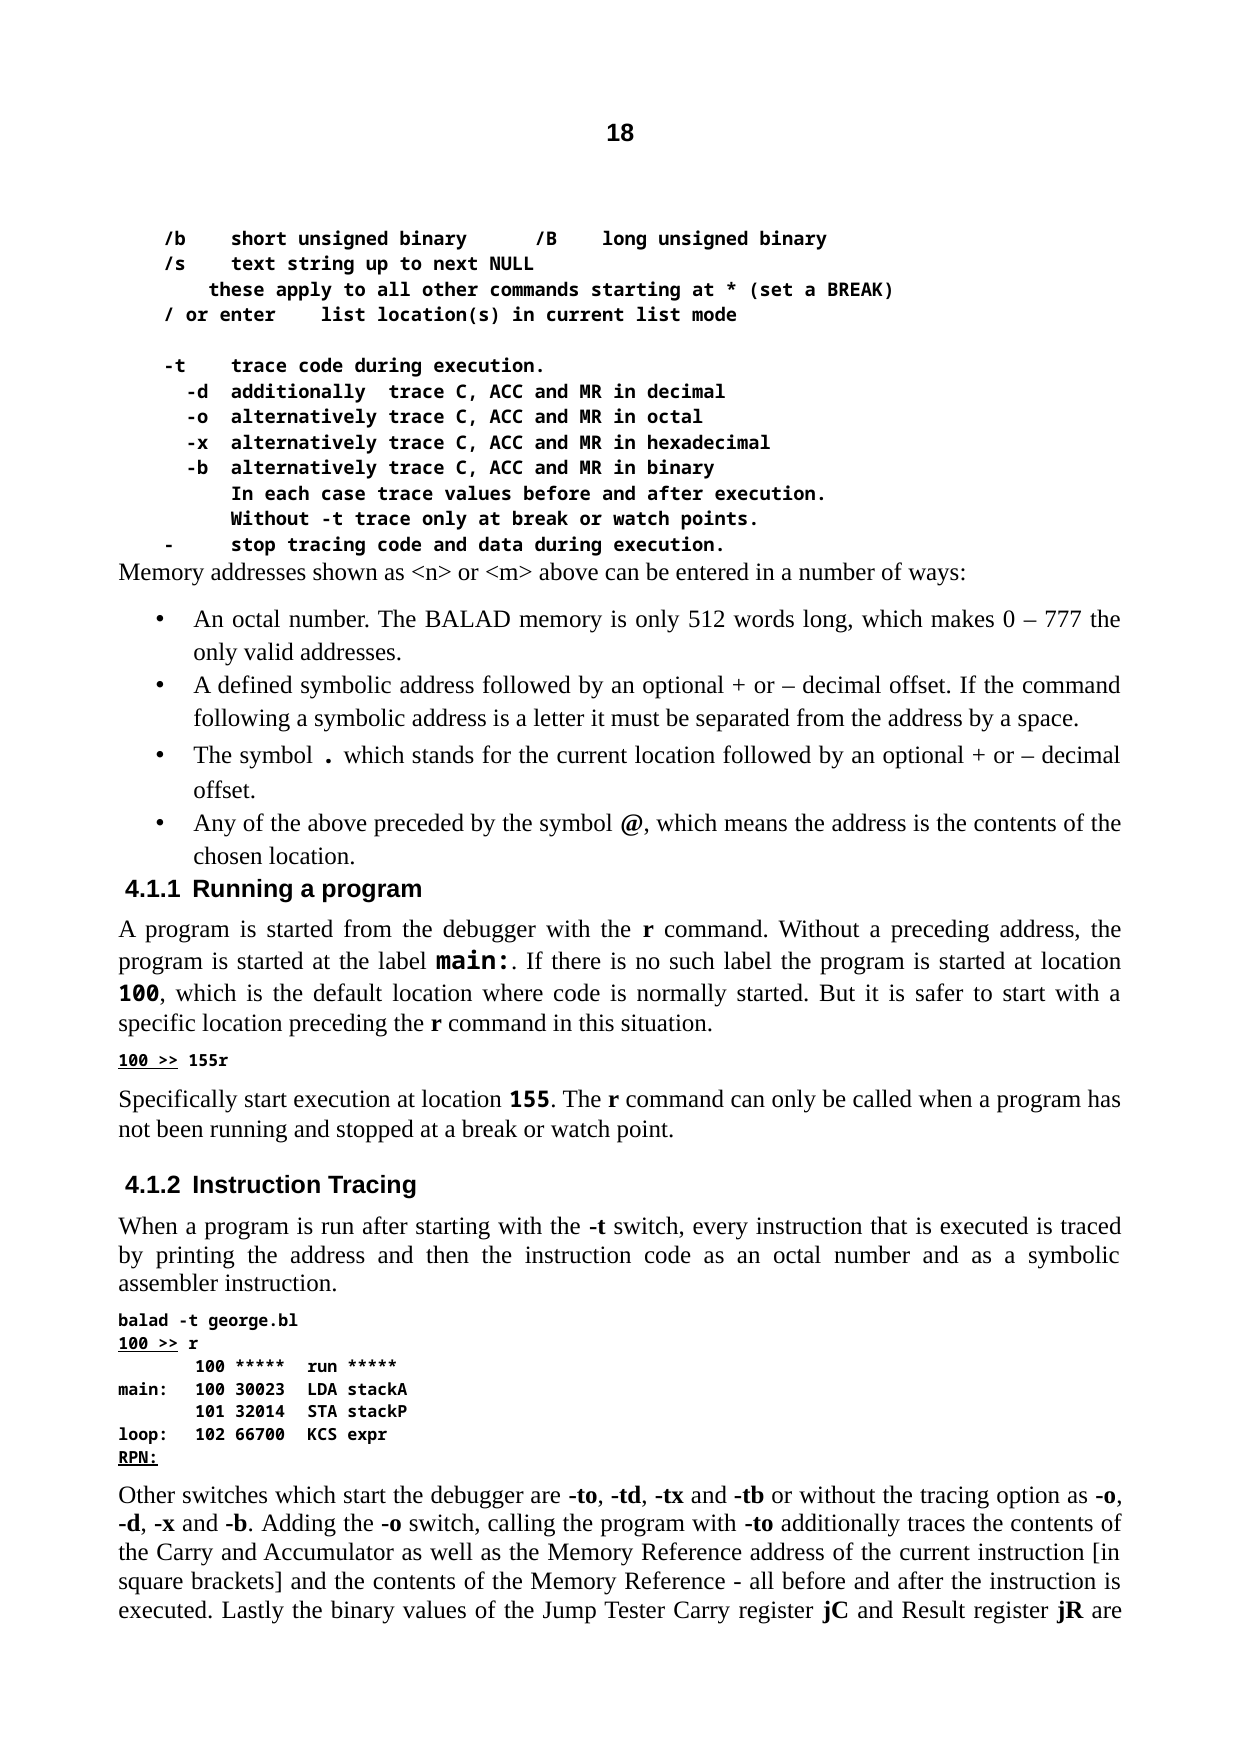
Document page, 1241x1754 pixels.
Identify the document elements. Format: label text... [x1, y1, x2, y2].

text balad -t george.bl 100 >> r 100 ***** run ***** main: 100 30023 LDA stackA 101 32014 STA stackP loop: 102 66700 KCS expr RPN: [118, 1309, 1122, 1468]
text / or enter list location(s) in current list mode [118, 301, 1122, 327]
text -x alternatively trace C, ACC and MR in hexadecimal [118, 429, 1122, 454]
text /s text string up to next NULL [118, 250, 1122, 276]
list Any of the above preceded by the symbol @, which means the address is the contents of the chosen location. [156, 808, 1122, 869]
subtitle Instruction Tracing [118, 1170, 1122, 1198]
text /b short unsigned binary /B long unsigned binary [118, 225, 1122, 250]
list An octal number. The BALAD memory is only 512 words long, which makes 0 – 777 the only valid addresses. [156, 604, 1122, 666]
text -t trace code during execution. [118, 352, 1122, 378]
text - stop tracing code and data during execution. [118, 531, 1122, 557]
text Specifically start execution at location 155. The r command can only be called when a program has not been running and stopped at a break or watch point. [118, 1083, 1122, 1143]
list The symbol . which stands for the current location followed by an optional + or – decimal offset. [156, 736, 1122, 803]
text A program is started from the debugger with the r command. Without a preceding address, the program is started at the label main:. If there is no such label the program is started at location 100, which is the default location where code is normally started. But it is safer to start with a specific location preceding the r command in this situation. [118, 914, 1122, 1037]
text -b alternatively trace C, ACC and MR in binary [118, 454, 1122, 480]
text Memory addresses shown as <n> or <m> above can be entered in a number of ways: [118, 557, 1122, 585]
text -d additionally trace C, ACC and MR in decimal [118, 378, 1122, 403]
text Without -t trace only at break or watch points. [118, 506, 1122, 531]
text When a program is run after starting with the -t switch, every instruction that is executed is traced by printing the address and then the instruction code as an octal number and as a symbolic assembler instruction. [118, 1211, 1122, 1297]
subtitle Running a program [118, 874, 1122, 902]
list A defined symbolic address followed by an optional + or – decimal offset. If the command following a symbolic address is a letter it must be separated from the address by a space. [156, 670, 1122, 732]
text 100 >> 155r [118, 1049, 1122, 1072]
text In each case trace values before and after execution. [118, 480, 1122, 506]
text -o alternatively trace C, ACC and MR in octal [118, 403, 1122, 429]
text these apply to all other commands starting at * (set a BREAK) [118, 276, 1122, 301]
text Other switches which start the debugger are -to, -td, -tx and -tb or without the tracing option as -o, -d, -x and -b. Adding the -o switch, calling the program with -to additionally traces the contents of the Carry and Accumulator as well as the Memory Reference address of the current instruction [in square brackets] and the contents of the Memory Reference - all before and after the instruction is executed. Lastly the binary values of the Jump Tester Carry register jC and Result register jR are [118, 1480, 1122, 1623]
